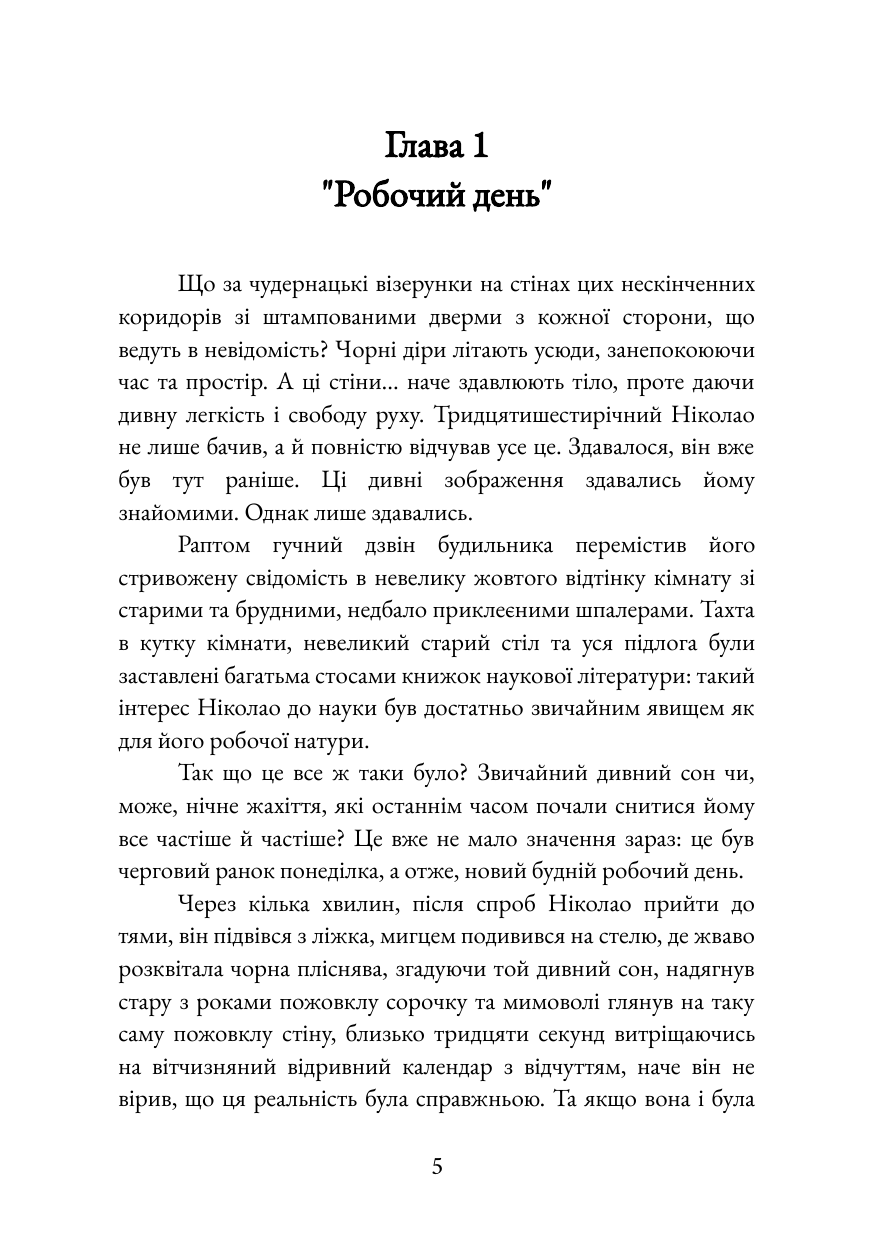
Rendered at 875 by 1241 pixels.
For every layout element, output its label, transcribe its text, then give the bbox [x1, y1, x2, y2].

text Раптом гучний дзвін будильника перемістив його стривожену свідомість в невелику жовтого відтінку кімнату зі старими та брудними, недбало приклеєними шпалерами. Тахта в кутку кімнати, невеликий старий стіл та уся підлога були заставлені багатьма стосами книжок наукової літератури: такий інтерес Ніколао до науки був достатньо звичайним явищем як для його робочої натури. [118, 527, 756, 756]
text Що за чудернацькі візерунки на стінах цих нескінченних коридорів зі штампованими дверми з кожної сторони, що ведуть в невідомість? Чорні діри літають усюди, занепокоюючи час та простір. А ці стіни... наче здавлюють тіло, проте даючи дивну легкість і свободу руху. Тридцятишестирічний Ніколао не лише бачив, а й повністю відчував усе це. Здавалося, він вже був тут раніше. Ці дивні зображення здавались йому знайомими. Однак лише здавались. [118, 267, 756, 527]
text Через кілька хвилин, після спроб Ніколао прийти до тями, він підвівся з ліжка, мигцем подивився на стелю, де жваво розквітала чорна пліснява, згадуючи той дивний сон, надягнув стару з роками пожовклу сорочку та мимоволі глянув на таку саму пожовклу стіну, близько тридцяти секунд витріщаючись на вітчизняний відривний календар з відчуттям, наче він не вірив, що ця реальність була справжньою. Та якщо вона і була [118, 886, 756, 1114]
text Так що це все ж таки було? Звичайний дивний сон чи, може, нічне жахіття, які останнім часом почали снитися йому все частіше й частіше? Це вже не мало значення зараз: це був черговий ранок понеділка, а отже, новий будній робочий день. [118, 756, 756, 886]
subtitle Глава 1 "Робочий день" [118, 118, 756, 217]
